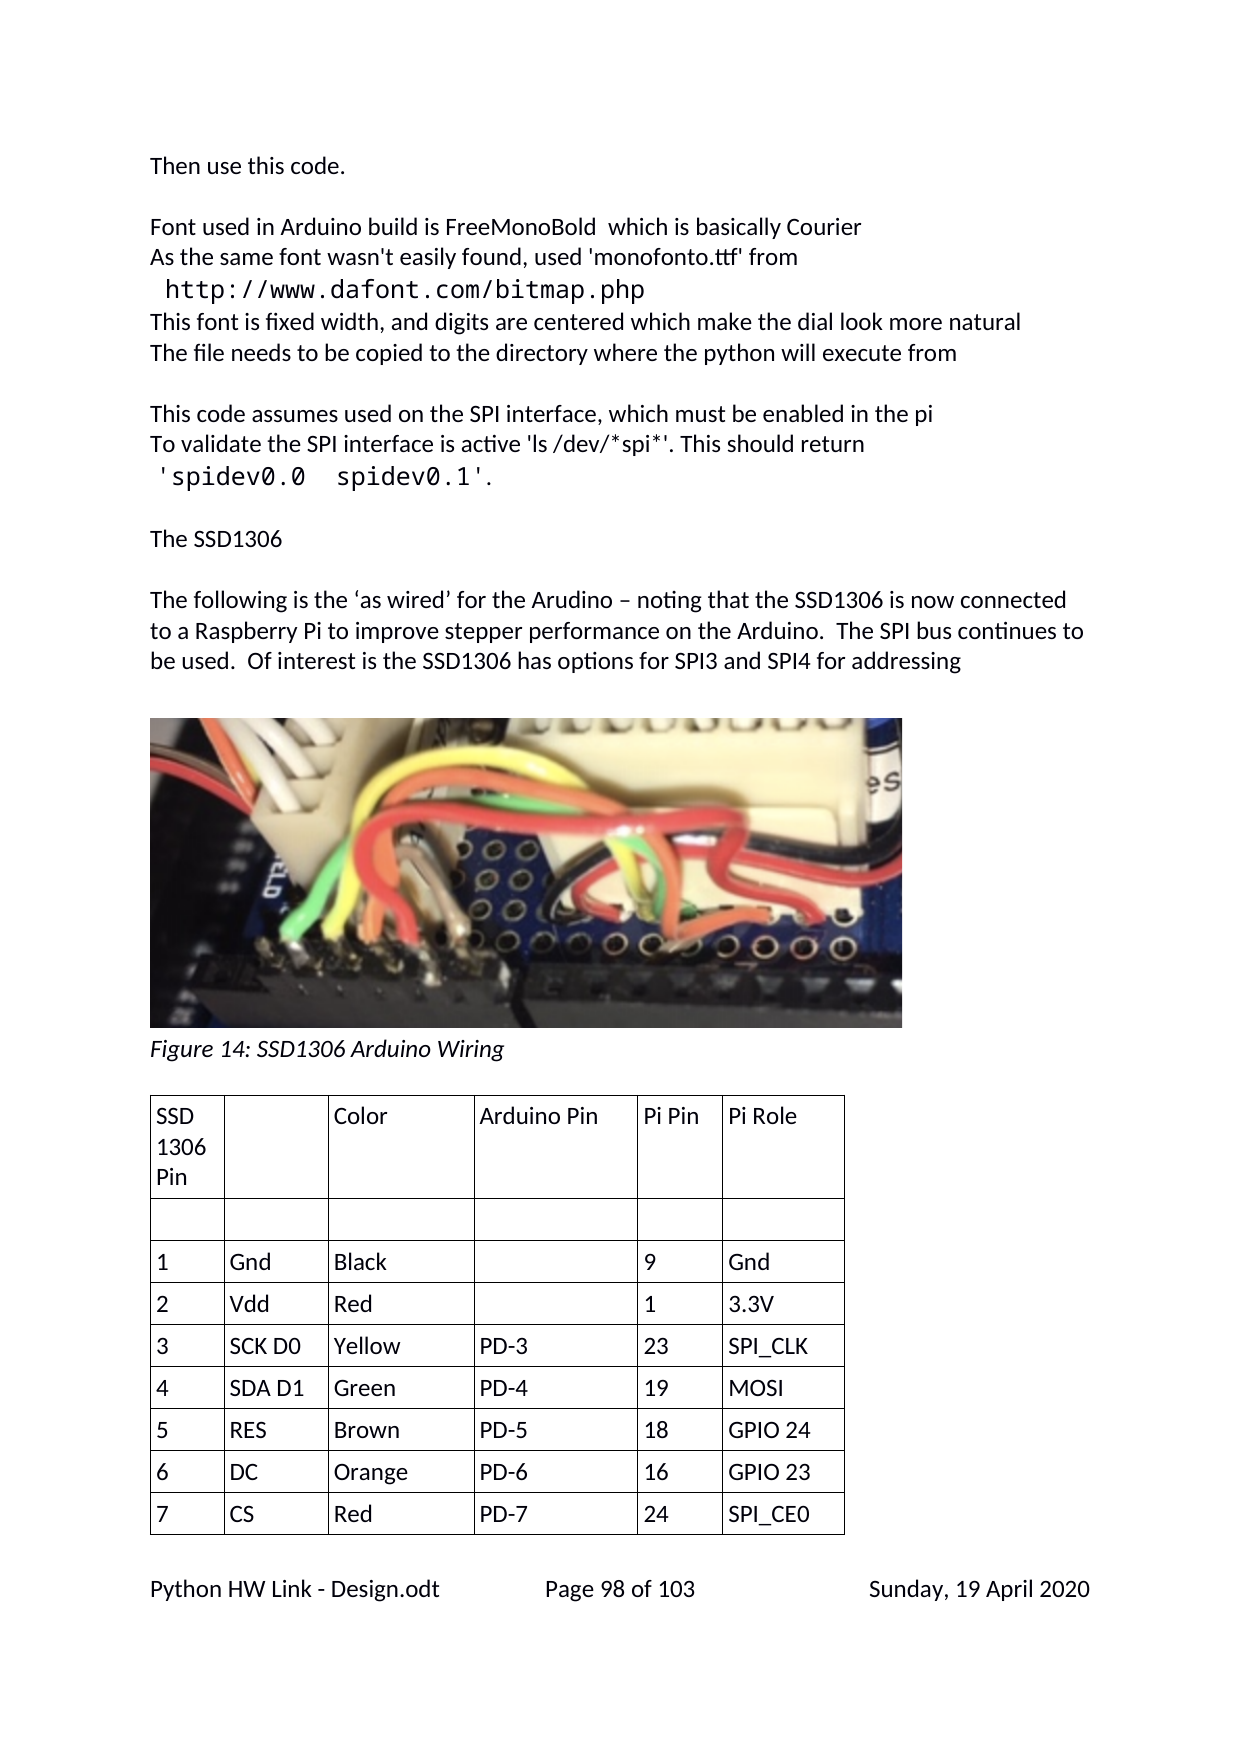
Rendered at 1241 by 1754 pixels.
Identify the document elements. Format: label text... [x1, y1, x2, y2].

table_cell 16 [638, 1451, 722, 1492]
table_cell [475, 1283, 637, 1324]
table_cell GPIO 23 [723, 1451, 844, 1492]
table_cell [475, 1199, 637, 1240]
table_cell [638, 1199, 722, 1240]
table_cell 5 [151, 1409, 224, 1450]
text The file needs to be copied to the directory where the python will execute from [150, 337, 1090, 367]
table_cell Yellow [329, 1325, 474, 1366]
table_cell MOSI [723, 1367, 844, 1408]
table_cell 7 [151, 1493, 224, 1534]
table_cell SPI_CLK [723, 1325, 844, 1366]
table_header Pi Pin [638, 1096, 722, 1198]
table_cell Brown [329, 1409, 474, 1450]
table_cell [225, 1199, 328, 1240]
table_cell [329, 1199, 474, 1240]
picture [150, 718, 903, 1028]
table_cell [475, 1241, 637, 1282]
text The SSD1306 [150, 523, 1090, 554]
table_header [225, 1096, 328, 1198]
table_cell SPI_CE0 [723, 1493, 844, 1534]
table_cell Vdd [225, 1283, 328, 1324]
text To validate the SPI interface is active 'ls /dev/*spi*'. This should return [150, 428, 1090, 459]
text Figure 14: SSD1306 Arduino Wiring [150, 1028, 902, 1064]
table_header Pi Role [723, 1096, 844, 1198]
table_cell [151, 1199, 224, 1240]
table_cell 3 [151, 1325, 224, 1366]
table_cell 6 [151, 1451, 224, 1492]
table_header Color [329, 1096, 474, 1198]
table_cell PD-5 [475, 1409, 637, 1450]
text http://www.dafont.com/bitmap.php [150, 272, 1090, 306]
table_cell Red [329, 1283, 474, 1324]
table_cell RES [225, 1409, 328, 1450]
table_cell Green [329, 1367, 474, 1408]
table_cell 3.3V [723, 1283, 844, 1324]
table_cell 9 [638, 1241, 722, 1282]
text 'spidev0.0 spidev0.1'. [150, 459, 1090, 493]
text Then use this code. [150, 150, 1090, 181]
table_cell PD-7 [475, 1493, 637, 1534]
text The following is the ‘as wired’ for the Arudino – noting that the SSD1306 is now connected to a Raspberry Pi to improve stepper performance on the Arduino. The SPI bus continues to be used. Of interest is the SSD1306 has options for SPI3 and SPI4 for addressing [150, 584, 1090, 676]
text This code assumes used on the SPI interface, which must be enabled in the pi [150, 398, 1090, 428]
table_cell 24 [638, 1493, 722, 1534]
table_cell PD-3 [475, 1325, 637, 1366]
table_cell SCK D0 [225, 1325, 328, 1366]
table_cell CS [225, 1493, 328, 1534]
table_cell PD-4 [475, 1367, 637, 1408]
table_cell SDA D1 [225, 1367, 328, 1408]
table_cell 18 [638, 1409, 722, 1450]
table_cell GPIO 24 [723, 1409, 844, 1450]
table_cell 4 [151, 1367, 224, 1408]
table_cell DC [225, 1451, 328, 1492]
table_cell PD-6 [475, 1451, 637, 1492]
table_cell 19 [638, 1367, 722, 1408]
table_header Arduino Pin [475, 1096, 637, 1198]
table_cell Red [329, 1493, 474, 1534]
table_cell 1 [638, 1283, 722, 1324]
table_cell 23 [638, 1325, 722, 1366]
table_cell Black [329, 1241, 474, 1282]
text As the same font wasn't easily found, used 'monofonto.ttf' from [150, 242, 1090, 272]
table_cell Gnd [225, 1241, 328, 1282]
table_cell 2 [151, 1283, 224, 1324]
table_cell 1 [151, 1241, 224, 1282]
text This font is fixed width, and digits are centered which make the dial look more natural [150, 306, 1090, 337]
table_cell [723, 1199, 844, 1240]
table_header SSD 1306 Pin [151, 1096, 224, 1198]
table_cell Orange [329, 1451, 474, 1492]
text Font used in Arduino build is FreeMonoBold which is basically Courier [150, 211, 1090, 242]
table_cell Gnd [723, 1241, 844, 1282]
